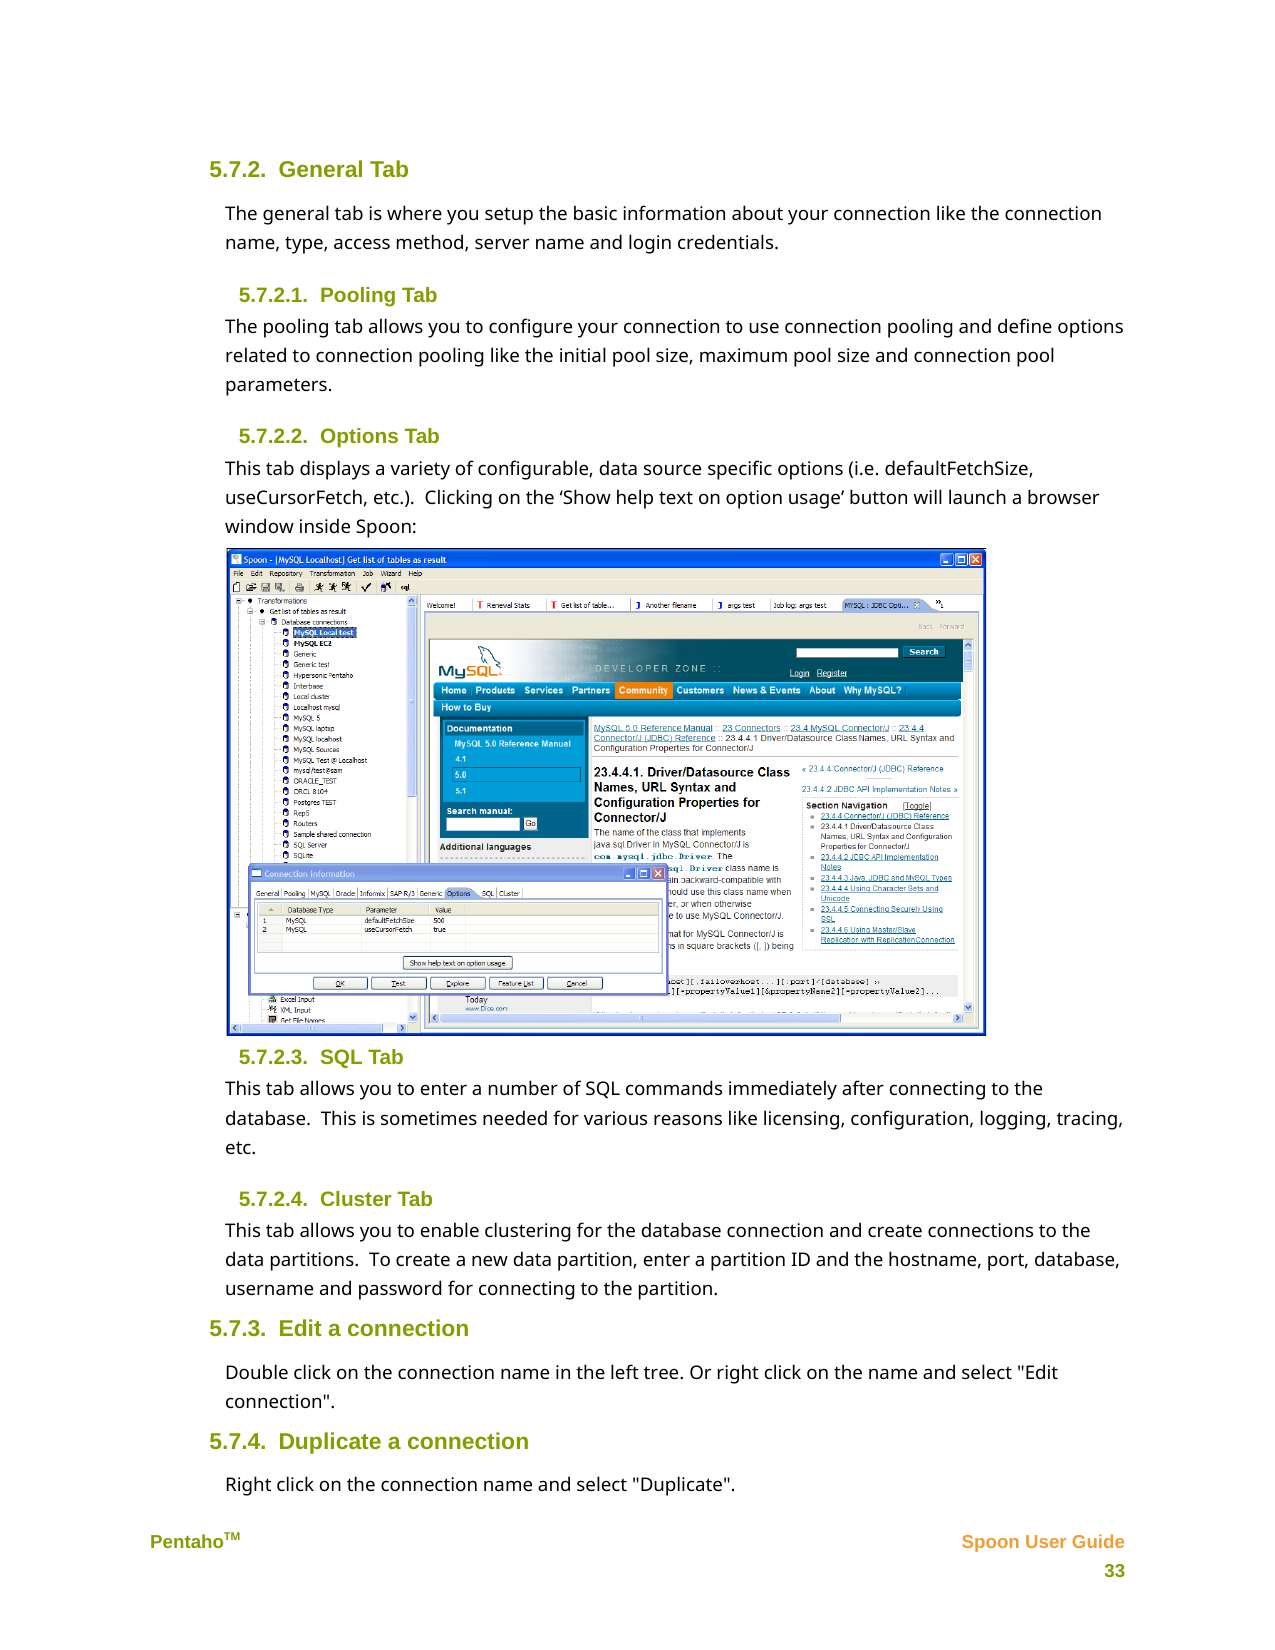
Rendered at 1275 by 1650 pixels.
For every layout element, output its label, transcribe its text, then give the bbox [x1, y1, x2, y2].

subtitle Edit a connection [209, 1309, 1125, 1343]
text This tab allows you to enter a number of SQL commands immediately after connecting to the database. This is sometimes needed for various reasons like licensing, configuration, logging, tracing, etc. [225, 1072, 1125, 1160]
text The general tab is where you setup the basic information about your connection like the connection name, type, access method, server name and login credentials. [225, 197, 1125, 256]
subtitle Pooling Tab [239, 274, 1125, 309]
subtitle SQL Tab [239, 558, 1125, 1072]
subtitle Options Tab [239, 416, 1125, 451]
text This tab allows you to enable clustering for the database connection and create connections to the data partitions. To create a new data partition, enter a partition ID and the hostname, port, database, username and password for connecting to the partition. [225, 1214, 1125, 1302]
subtitle Cluster Tab [239, 1179, 1125, 1213]
text The pooling tab allows you to configure your connection to use connection pooling and define options related to connection pooling like the initial pool size, maximum pool size and connection pool parameters. [225, 310, 1125, 397]
text Double click on the connection name in the left tree. Or right click on the name and select "Edit connection". [225, 1356, 1125, 1414]
subtitle Duplicate a connection [209, 1421, 1125, 1456]
text Right click on the connection name and select "Duplicate". [225, 1468, 1125, 1498]
subtitle General Tab [209, 150, 1125, 185]
text This tab displays a variety of configurable, data source specific options (i.e. defaultFetchSize, useCursorFetch, etc.). Clicking on the ‘Show help text on option usage’ button will launch a browser window inside Spoon: [225, 452, 1125, 539]
